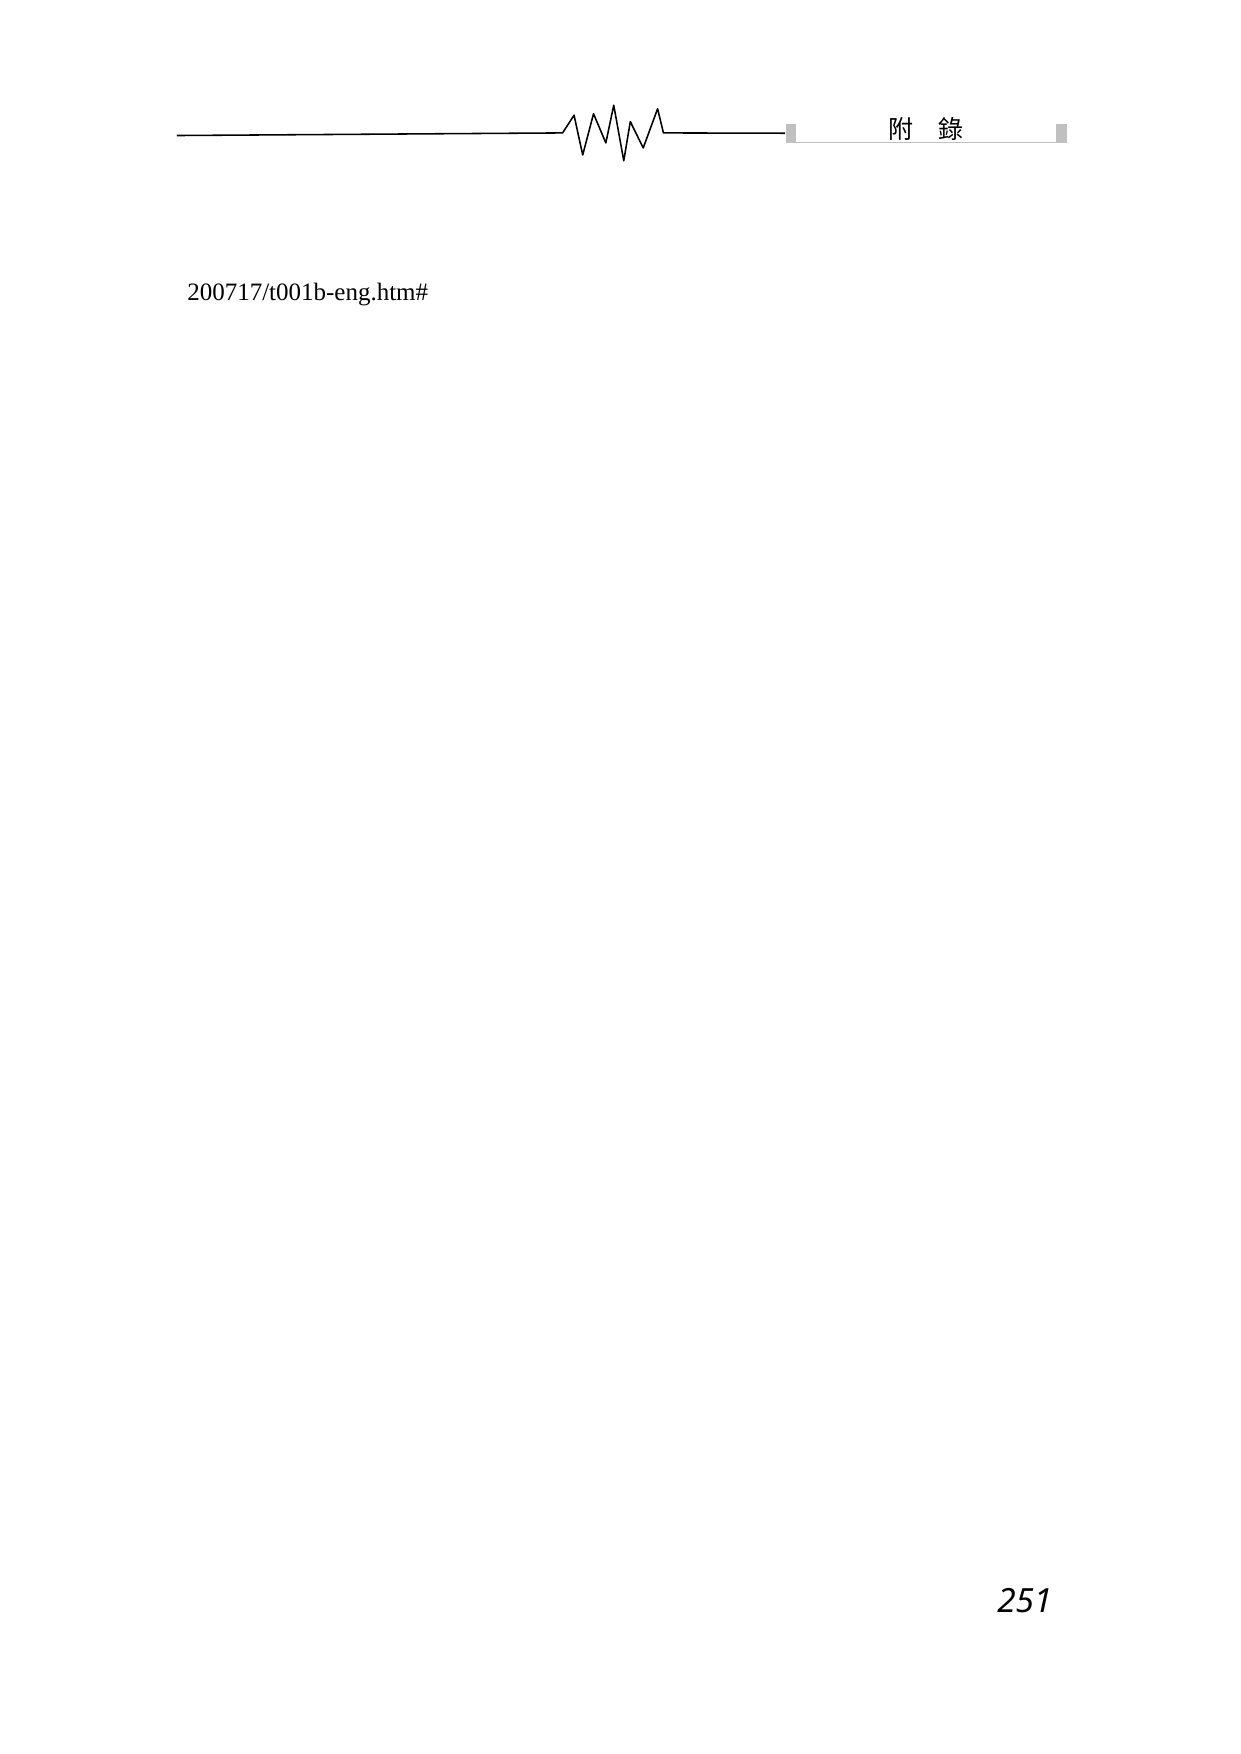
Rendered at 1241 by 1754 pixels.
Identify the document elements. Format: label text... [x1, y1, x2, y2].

text 200717/t001b-eng.htm# [183, 250, 1058, 313]
